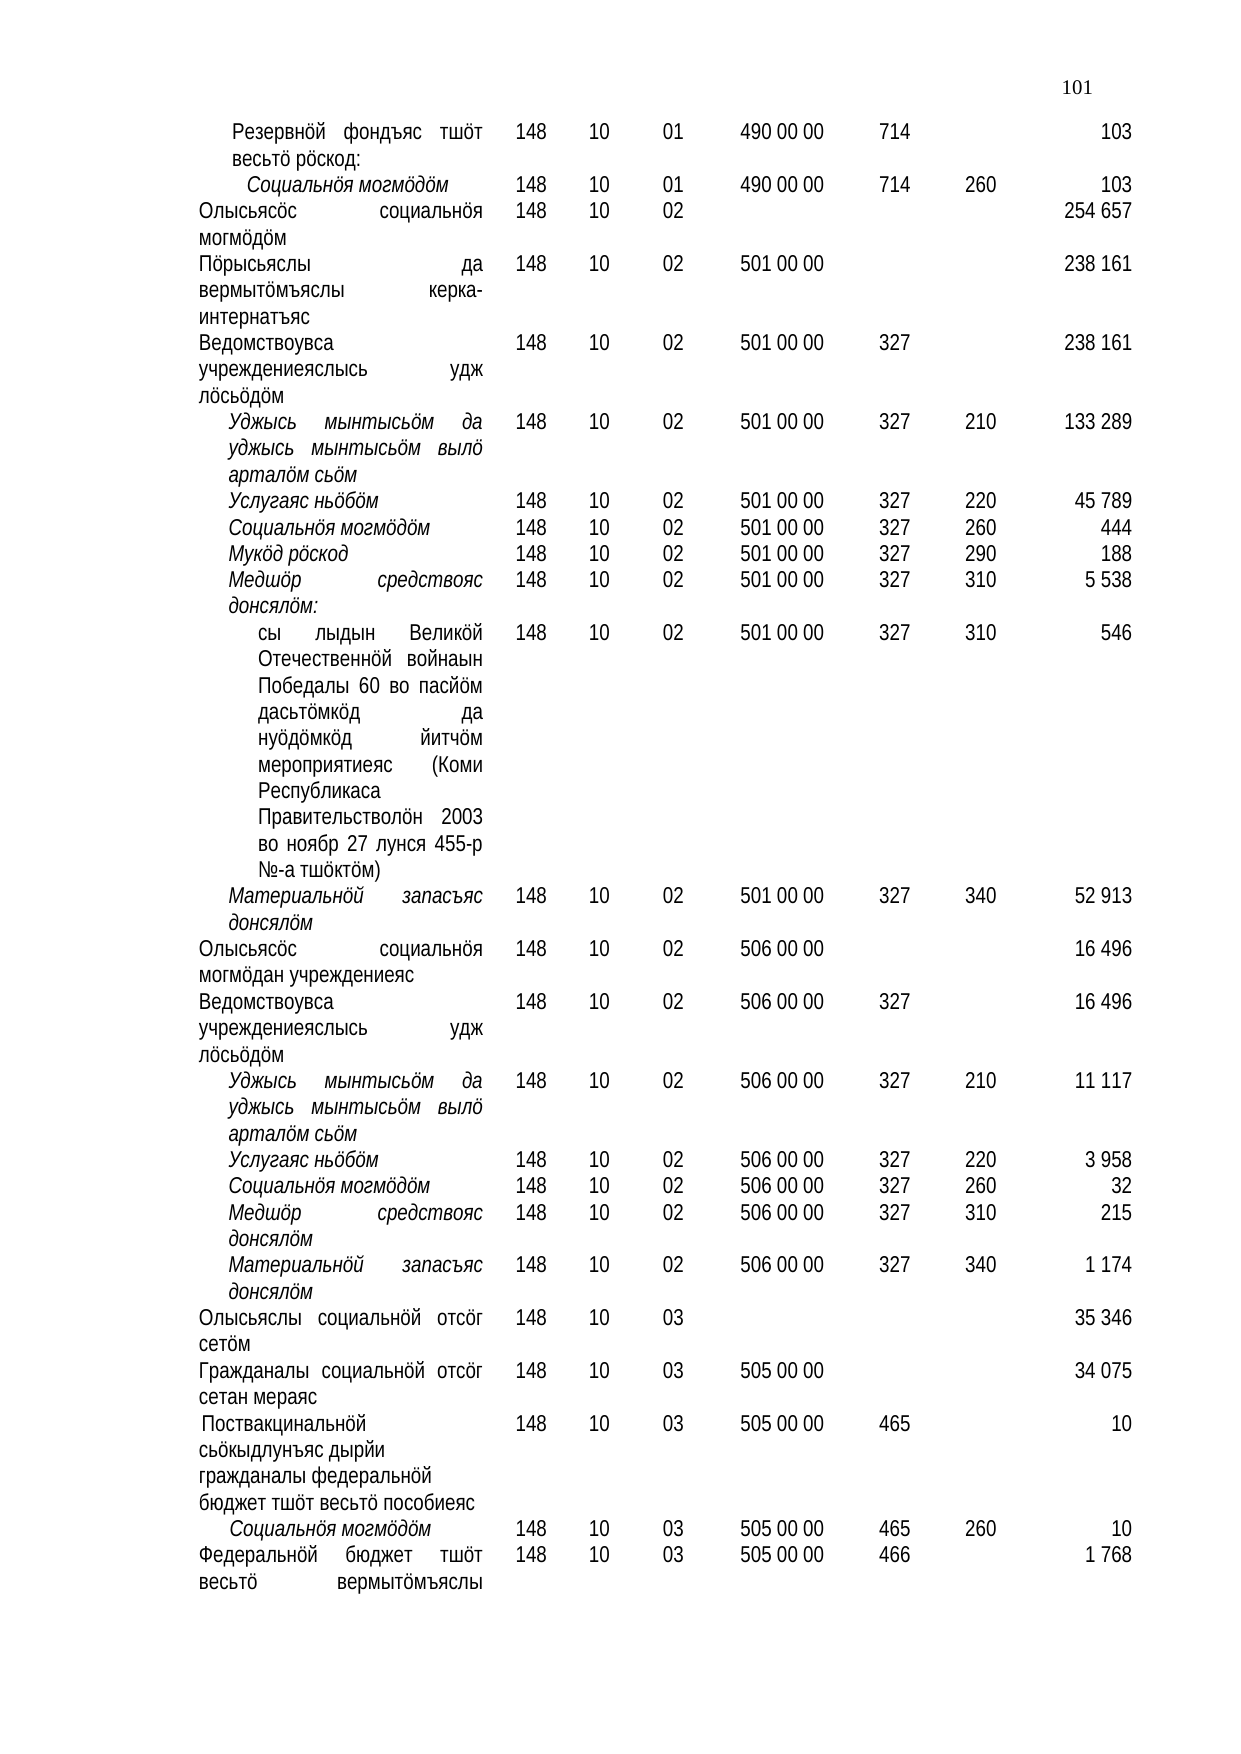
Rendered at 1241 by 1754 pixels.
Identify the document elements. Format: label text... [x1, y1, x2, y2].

table_cell Поствакцинальнöй сьöкыдлунъяс дырйи гражданалы федеральнöй бюджет тшöт весьтö пособиеяс [188, 1410, 494, 1515]
table_cell 10 [568, 487, 631, 513]
table_cell 340 [941, 883, 1021, 935]
table_cell Ведомствоувса учреждениеяслысь удж лöсьöдöм [188, 329, 494, 408]
table_cell 210 [941, 1067, 1021, 1146]
table_cell [1143, 1146, 1240, 1172]
table_cell [1143, 1199, 1240, 1251]
table_cell 505 00 00 [716, 1357, 848, 1409]
table_cell 02 [631, 408, 716, 487]
table_cell 03 [631, 1541, 716, 1594]
table_cell 505 00 00 [716, 1515, 848, 1541]
table_cell 310 [941, 1199, 1021, 1251]
table_cell 02 [631, 329, 716, 408]
table_cell 340 [941, 1251, 1021, 1304]
table_cell 148 [494, 487, 568, 513]
table_cell 148 [494, 1251, 568, 1304]
table_cell 02 [631, 540, 716, 566]
table_cell [941, 1304, 1021, 1357]
table_cell 10 [568, 540, 631, 566]
table_cell 02 [631, 619, 716, 882]
table_cell 02 [631, 487, 716, 513]
table_cell 1 768 [1021, 1541, 1143, 1594]
table_cell 03 [631, 1410, 716, 1515]
table_cell 148 [494, 619, 568, 882]
table_cell [1143, 1515, 1240, 1541]
table_cell 444 [1021, 514, 1143, 540]
table_cell 02 [631, 197, 716, 250]
table_cell 03 [631, 1515, 716, 1541]
table_cell Материальнöй запасъяс донсялöм [188, 1251, 494, 1304]
table_cell 327 [849, 487, 941, 513]
table_cell 327 [849, 1067, 941, 1146]
table_cell 02 [631, 514, 716, 540]
table_cell 505 00 00 [716, 1410, 848, 1515]
table_cell 327 [849, 883, 941, 935]
table_cell 220 [941, 1146, 1021, 1172]
table_cell 133 289 [1021, 408, 1143, 487]
table_cell 327 [849, 619, 941, 882]
table_cell [1143, 514, 1240, 540]
table_cell [1143, 171, 1240, 197]
table_cell Пöрысьяслы да вермытöмъяслы керка-интернатъяс [188, 250, 494, 329]
table_cell 1 174 [1021, 1251, 1143, 1304]
table_cell 02 [631, 988, 716, 1067]
table_cell Медшöр средствояс донсялöм [188, 1199, 494, 1251]
table_cell 546 [1021, 619, 1143, 882]
table_cell 148 [494, 566, 568, 619]
table_cell 501 00 00 [716, 329, 848, 408]
table_cell [1143, 935, 1240, 988]
table_cell 327 [849, 1146, 941, 1172]
table_cell [941, 1541, 1021, 1594]
table_cell 148 [494, 935, 568, 988]
table_cell [716, 1304, 848, 1357]
table_cell 148 [494, 1410, 568, 1515]
table_cell 506 00 00 [716, 935, 848, 988]
table_cell [1143, 1357, 1240, 1409]
table_cell сы лыдын Великöй Отечественнöй войнаын Победалы 60 во пасйöм дасьтöмкöд да нуöдöмкöд йитчöм мероприятиеяс (Коми Республикаса Правительстволöн 2003 во ноябр 27 лунся 455-р №-а тшöктöм) [188, 619, 494, 882]
table_cell 10 [1021, 1515, 1143, 1541]
table_cell 10 [568, 1172, 631, 1199]
table_cell 327 [849, 566, 941, 619]
table_cell Услугаяс ньöбöм [188, 487, 494, 513]
table_cell [1143, 619, 1240, 882]
table_cell 148 [494, 329, 568, 408]
table_cell 10 [568, 1357, 631, 1409]
table_cell 01 [631, 171, 716, 197]
table_cell 506 00 00 [716, 988, 848, 1067]
table_cell 10 [568, 1146, 631, 1172]
table_cell 02 [631, 1199, 716, 1251]
table_cell 02 [631, 1067, 716, 1146]
table_cell 506 00 00 [716, 1172, 848, 1199]
table_cell Социальнöя могмöдöм [188, 1515, 494, 1541]
table_cell 148 [494, 1146, 568, 1172]
table_cell 210 [941, 408, 1021, 487]
table_cell Уджысь мынтысьöм да уджысь мынтысьöм вылö арталöм сьöм [188, 408, 494, 487]
table_cell 3 958 [1021, 1146, 1143, 1172]
table_cell [849, 250, 941, 329]
table_cell [1143, 1067, 1240, 1146]
table_cell 10 [568, 883, 631, 935]
table_cell 148 [494, 1067, 568, 1146]
table_cell 327 [849, 988, 941, 1067]
table_cell [941, 118, 1021, 171]
table_cell 327 [849, 514, 941, 540]
table_cell 10 [568, 1304, 631, 1357]
table_cell Социальнöя могмöдöм [188, 1172, 494, 1199]
table_cell 10 [568, 171, 631, 197]
table_cell 10 [568, 408, 631, 487]
table_cell [1143, 1541, 1240, 1594]
table_cell 327 [849, 1251, 941, 1304]
table_cell 501 00 00 [716, 566, 848, 619]
table_cell 310 [941, 619, 1021, 882]
table_cell 148 [494, 250, 568, 329]
table_cell 148 [494, 1304, 568, 1357]
table_cell 501 00 00 [716, 540, 848, 566]
table_cell 327 [849, 1172, 941, 1199]
table_cell 714 [849, 118, 941, 171]
table_cell 238 161 [1021, 329, 1143, 408]
table_cell 501 00 00 [716, 514, 848, 540]
table_cell Олысьяслы социальнöй отсöг сетöм [188, 1304, 494, 1357]
table_cell [1143, 250, 1240, 329]
table_cell 148 [494, 171, 568, 197]
table_cell 02 [631, 1172, 716, 1199]
table_cell 506 00 00 [716, 1251, 848, 1304]
table_cell 02 [631, 250, 716, 329]
table_cell 490 00 00 [716, 171, 848, 197]
table_cell 03 [631, 1357, 716, 1409]
table_cell 10 [568, 1199, 631, 1251]
table_cell 327 [849, 1199, 941, 1251]
table_cell 103 [1021, 118, 1143, 171]
table_cell Социальнöя могмöдöм [188, 171, 494, 197]
table_cell [1143, 197, 1240, 250]
table_cell 148 [494, 197, 568, 250]
table_cell [849, 197, 941, 250]
table_cell Олысьясöс социальнöя могмöдöм [188, 197, 494, 250]
table_cell [849, 935, 941, 988]
table_cell [1143, 1172, 1240, 1199]
table_cell 148 [494, 1515, 568, 1541]
table_cell 02 [631, 935, 716, 988]
table_cell [1143, 883, 1240, 935]
table_cell 714 [849, 171, 941, 197]
table_cell 03 [631, 1304, 716, 1357]
table_cell 10 [568, 250, 631, 329]
table_cell [716, 197, 848, 250]
table_cell 10 [1021, 1410, 1143, 1515]
table_cell Федеральнöй бюджет тшöт весьтö вермытöмъяслы [188, 1541, 494, 1594]
table_cell 10 [568, 197, 631, 250]
table_cell 02 [631, 1251, 716, 1304]
table_cell Медшöр средствояс донсялöм: [188, 566, 494, 619]
table_cell 506 00 00 [716, 1067, 848, 1146]
table_cell [1143, 1251, 1240, 1304]
table_cell 220 [941, 487, 1021, 513]
table_cell [1143, 988, 1240, 1067]
table_cell 10 [568, 1251, 631, 1304]
table_cell [1143, 487, 1240, 513]
table_cell 215 [1021, 1199, 1143, 1251]
table_cell Резервнöй фондъяс тшöт весьтö рöскод: [188, 118, 494, 171]
table_cell Услугаяс ньöбöм [188, 1146, 494, 1172]
table_cell 10 [568, 619, 631, 882]
table_cell 10 [568, 329, 631, 408]
table_cell 148 [494, 514, 568, 540]
table_cell 10 [568, 1541, 631, 1594]
table_cell [1143, 1410, 1240, 1515]
table_cell 32 [1021, 1172, 1143, 1199]
table_cell 310 [941, 566, 1021, 619]
table_cell 5 538 [1021, 566, 1143, 619]
table_cell Уджысь мынтысьöм да уджысь мынтысьöм вылö арталöм сьöм [188, 1067, 494, 1146]
table_cell [941, 935, 1021, 988]
table_cell 148 [494, 1357, 568, 1409]
table_cell [1143, 566, 1240, 619]
table_cell [941, 250, 1021, 329]
table_cell Олысьясöс социальнöя могмöдан учреждениеяс [188, 935, 494, 988]
table_cell 35 346 [1021, 1304, 1143, 1357]
table_cell [1143, 329, 1240, 408]
table_cell 34 075 [1021, 1357, 1143, 1409]
table_cell [941, 197, 1021, 250]
table_cell 52 913 [1021, 883, 1143, 935]
table_cell [1143, 540, 1240, 566]
table_cell Материальнöй запасъяс донсялöм [188, 883, 494, 935]
table_cell 501 00 00 [716, 487, 848, 513]
table_cell Гражданалы социальнöй отсöг сетан мераяс [188, 1357, 494, 1409]
table_cell 148 [494, 1541, 568, 1594]
table_cell [941, 1357, 1021, 1409]
table_cell 465 [849, 1410, 941, 1515]
table_cell [941, 1410, 1021, 1515]
table_cell 02 [631, 566, 716, 619]
table_cell 45 789 [1021, 487, 1143, 513]
table_cell 465 [849, 1515, 941, 1541]
table_cell 505 00 00 [716, 1541, 848, 1594]
table_cell 501 00 00 [716, 883, 848, 935]
table_cell 254 657 [1021, 197, 1143, 250]
table_cell 10 [568, 514, 631, 540]
table_cell 16 496 [1021, 988, 1143, 1067]
table_cell 501 00 00 [716, 619, 848, 882]
table_cell 260 [941, 1515, 1021, 1541]
table_cell 148 [494, 408, 568, 487]
table_cell [1143, 408, 1240, 487]
table_cell 02 [631, 1146, 716, 1172]
table_cell [1143, 1304, 1240, 1357]
table_cell 148 [494, 883, 568, 935]
table_cell 506 00 00 [716, 1146, 848, 1172]
table_cell 01 [631, 118, 716, 171]
table_cell 148 [494, 1172, 568, 1199]
table_cell 188 [1021, 540, 1143, 566]
table_cell [941, 988, 1021, 1067]
table_cell 10 [568, 566, 631, 619]
table_cell 490 00 00 [716, 118, 848, 171]
table_cell 148 [494, 118, 568, 171]
table_cell [849, 1357, 941, 1409]
table_cell 10 [568, 1067, 631, 1146]
table_cell 327 [849, 408, 941, 487]
table_cell 10 [568, 118, 631, 171]
table_cell [849, 1304, 941, 1357]
table_cell [1143, 118, 1240, 171]
table_cell 10 [568, 1515, 631, 1541]
table_cell 260 [941, 514, 1021, 540]
table_cell 02 [631, 883, 716, 935]
table_cell 10 [568, 935, 631, 988]
table_cell 260 [941, 171, 1021, 197]
table_cell 501 00 00 [716, 250, 848, 329]
table_cell Ведомствоувса учреждениеяслысь удж лöсьöдöм [188, 988, 494, 1067]
table_cell 148 [494, 540, 568, 566]
table_cell 501 00 00 [716, 408, 848, 487]
table_cell 10 [568, 988, 631, 1067]
table_cell 10 [568, 1410, 631, 1515]
table_cell 103 [1021, 171, 1143, 197]
table_cell 506 00 00 [716, 1199, 848, 1251]
table_cell 327 [849, 540, 941, 566]
table_cell 148 [494, 1199, 568, 1251]
table_cell 290 [941, 540, 1021, 566]
table_cell 148 [494, 988, 568, 1067]
table_cell 260 [941, 1172, 1021, 1199]
table_cell 466 [849, 1541, 941, 1594]
table_cell 238 161 [1021, 250, 1143, 329]
table_cell 327 [849, 329, 941, 408]
table_cell Мукöд рöскод [188, 540, 494, 566]
table_cell Социальнöя могмöдöм [188, 514, 494, 540]
table_cell 11 117 [1021, 1067, 1143, 1146]
table_cell [941, 329, 1021, 408]
table_cell 16 496 [1021, 935, 1143, 988]
